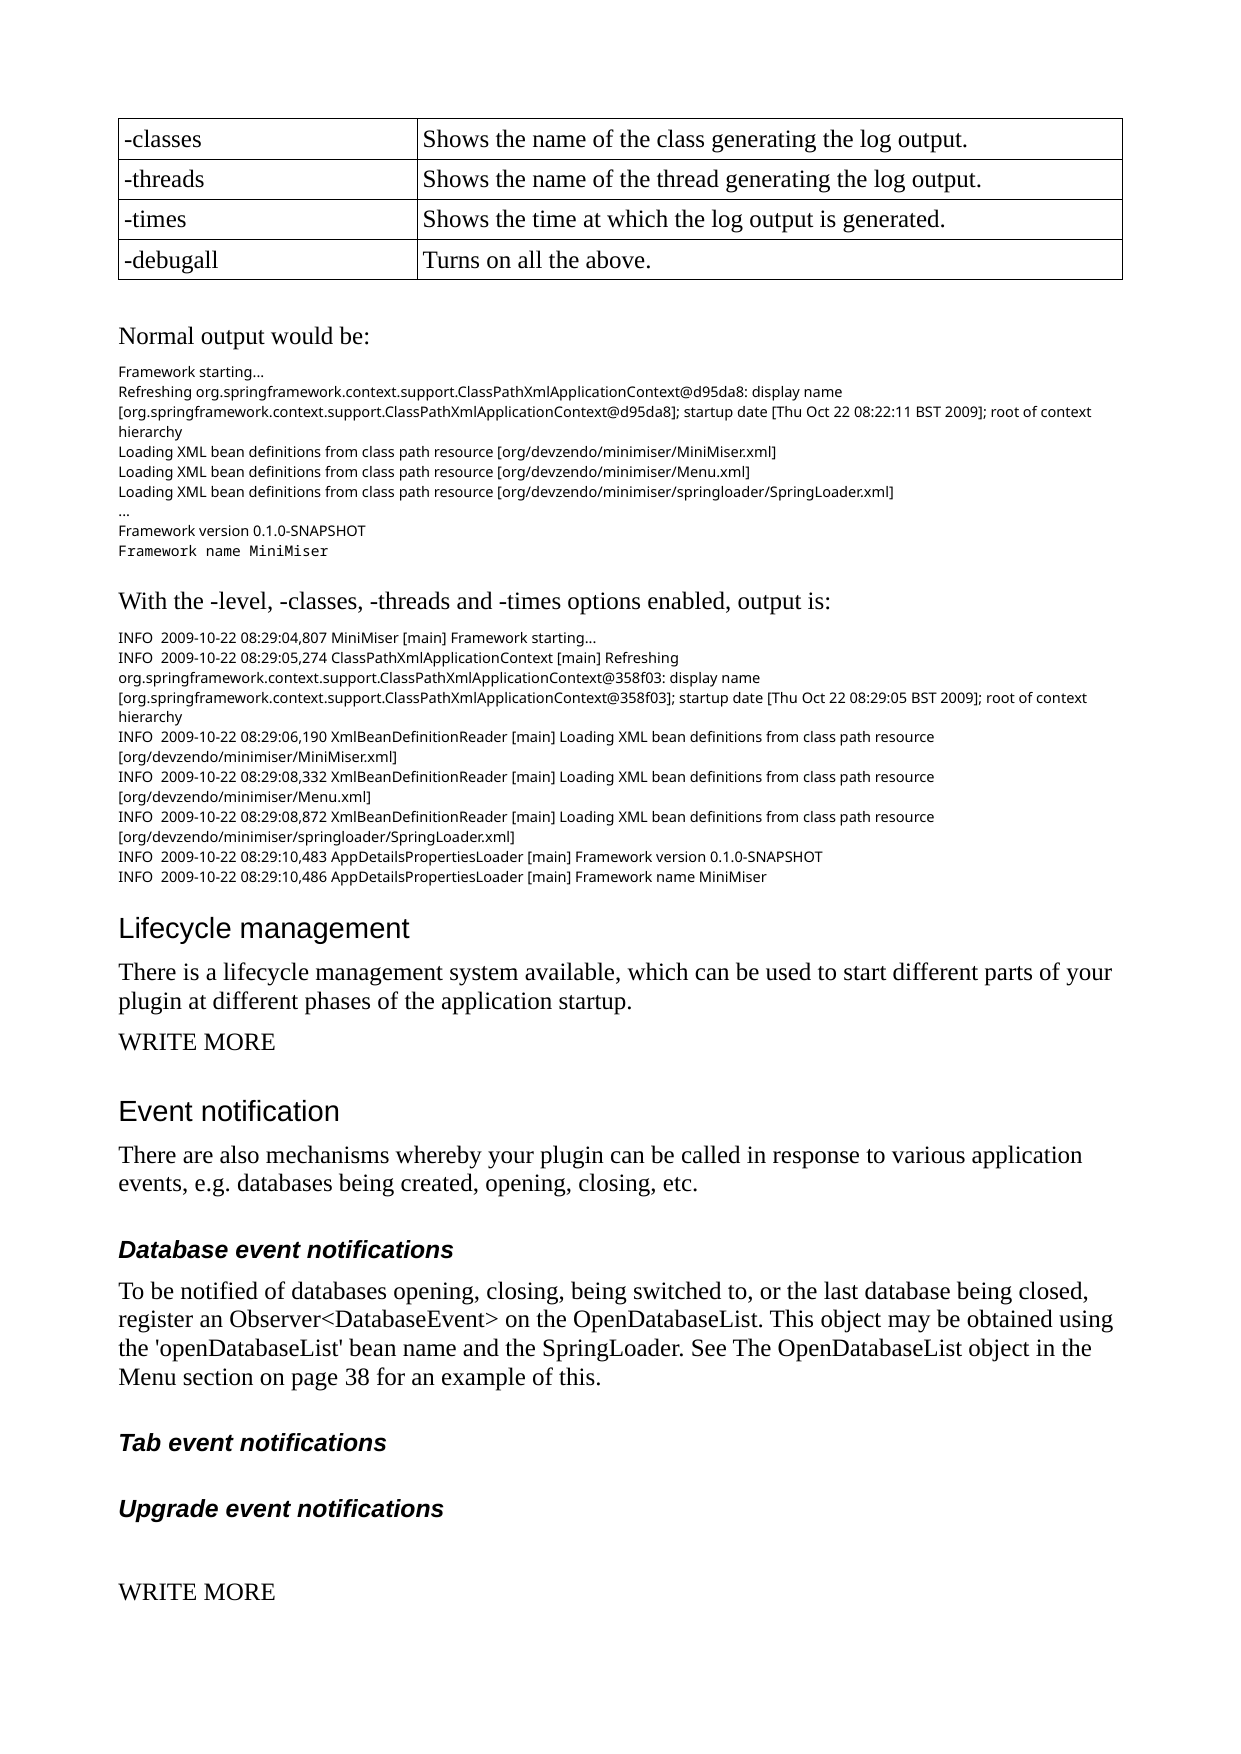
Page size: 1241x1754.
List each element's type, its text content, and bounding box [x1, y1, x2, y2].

text INFO 2009-10-22 08:29:06,190 XmlBeanDefinitionReader [main] Loading XML bean definitions from class path resource [org/devzendo/minimiser/MiniMiser.xml] [118, 727, 1122, 767]
table_cell Shows the name of the thread generating the log output. [418, 160, 1122, 199]
subtitle Tab event notifications [118, 1428, 1122, 1457]
text INFO 2009-10-22 08:29:10,486 AppDetailsPropertiesLoader [main] Framework name MiniMiser [118, 866, 1122, 886]
text INFO 2009-10-22 08:29:04,807 MiniMiser [main] Framework starting... [118, 628, 1122, 648]
text INFO 2009-10-22 08:29:08,332 XmlBeanDefinitionReader [main] Loading XML bean definitions from class path resource [org/devzendo/minimiser/Menu.xml] [118, 767, 1122, 807]
text There are also mechanisms whereby your plugin can be called in response to various application events, e.g. databases being created, opening, closing, etc. [118, 1140, 1122, 1197]
table_cell Shows the time at which the log output is generated. [418, 200, 1122, 239]
subtitle Database event notifications [118, 1235, 1122, 1263]
text Framework name MiniMiser [118, 541, 1122, 561]
subtitle Lifecycle management [118, 911, 1122, 945]
table_cell -debugall [119, 240, 417, 279]
text INFO 2009-10-22 08:29:05,274 ClassPathXmlApplicationContext [main] Refreshing org.springframework.context.support.ClassPathXmlApplicationContext@358f03: display name [org.springframework.context.support.ClassPathXmlApplicationContext@358f03]; startup date [Thu Oct 22 08:29:05 BST 2009]; root of context hierarchy [118, 648, 1122, 727]
text WRITE MORE [118, 1027, 1122, 1056]
text Loading XML bean definitions from class path resource [org/devzendo/minimiser/springloader/SpringLoader.xml] [118, 481, 1122, 501]
text There is a lifecycle management system available, which can be used to start different parts of your plugin at different phases of the application startup. [118, 957, 1122, 1015]
text Framework starting... [118, 362, 1122, 382]
text To be notified of databases opening, closing, being switched to, or the last database being closed, register an Observer<DatabaseEvent> on the OpenDatabaseList. This object may be obtained using the 'openDatabaseList' bean name and the SpringLoader. See The OpenDatabaseList object in the Menu section on page 38 for an example of this. [118, 1276, 1122, 1391]
subtitle Upgrade event notifications [118, 1494, 1122, 1523]
text WRITE MORE [118, 1577, 1122, 1605]
text With the -level, -classes, -threads and -times options enabled, output is: [118, 586, 1122, 615]
text ... [118, 501, 1122, 521]
table_cell Turns on all the above. [418, 240, 1122, 279]
text Normal output would be: [118, 321, 1122, 349]
table_cell -classes [119, 119, 417, 158]
text Loading XML bean definitions from class path resource [org/devzendo/minimiser/MiniMiser.xml] [118, 442, 1122, 461]
subtitle Event notification [118, 1094, 1122, 1127]
text Refreshing org.springframework.context.support.ClassPathXmlApplicationContext@d95da8: display name [org.springframework.context.support.ClassPathXmlApplicationContext@d95da8]; startup date [Thu Oct 22 08:22:11 BST 2009]; root of context hierarchy [118, 382, 1122, 442]
text INFO 2009-10-22 08:29:10,483 AppDetailsPropertiesLoader [main] Framework version 0.1.0-SNAPSHOT [118, 847, 1122, 866]
text INFO 2009-10-22 08:29:08,872 XmlBeanDefinitionReader [main] Loading XML bean definitions from class path resource [org/devzendo/minimiser/springloader/SpringLoader.xml] [118, 807, 1122, 847]
table_cell Shows the name of the class generating the log output. [418, 119, 1122, 158]
text Loading XML bean definitions from class path resource [org/devzendo/minimiser/Menu.xml] [118, 461, 1122, 481]
text Framework version 0.1.0-SNAPSHOT [118, 521, 1122, 541]
table_cell -threads [119, 160, 417, 199]
table_cell -times [119, 200, 417, 239]
